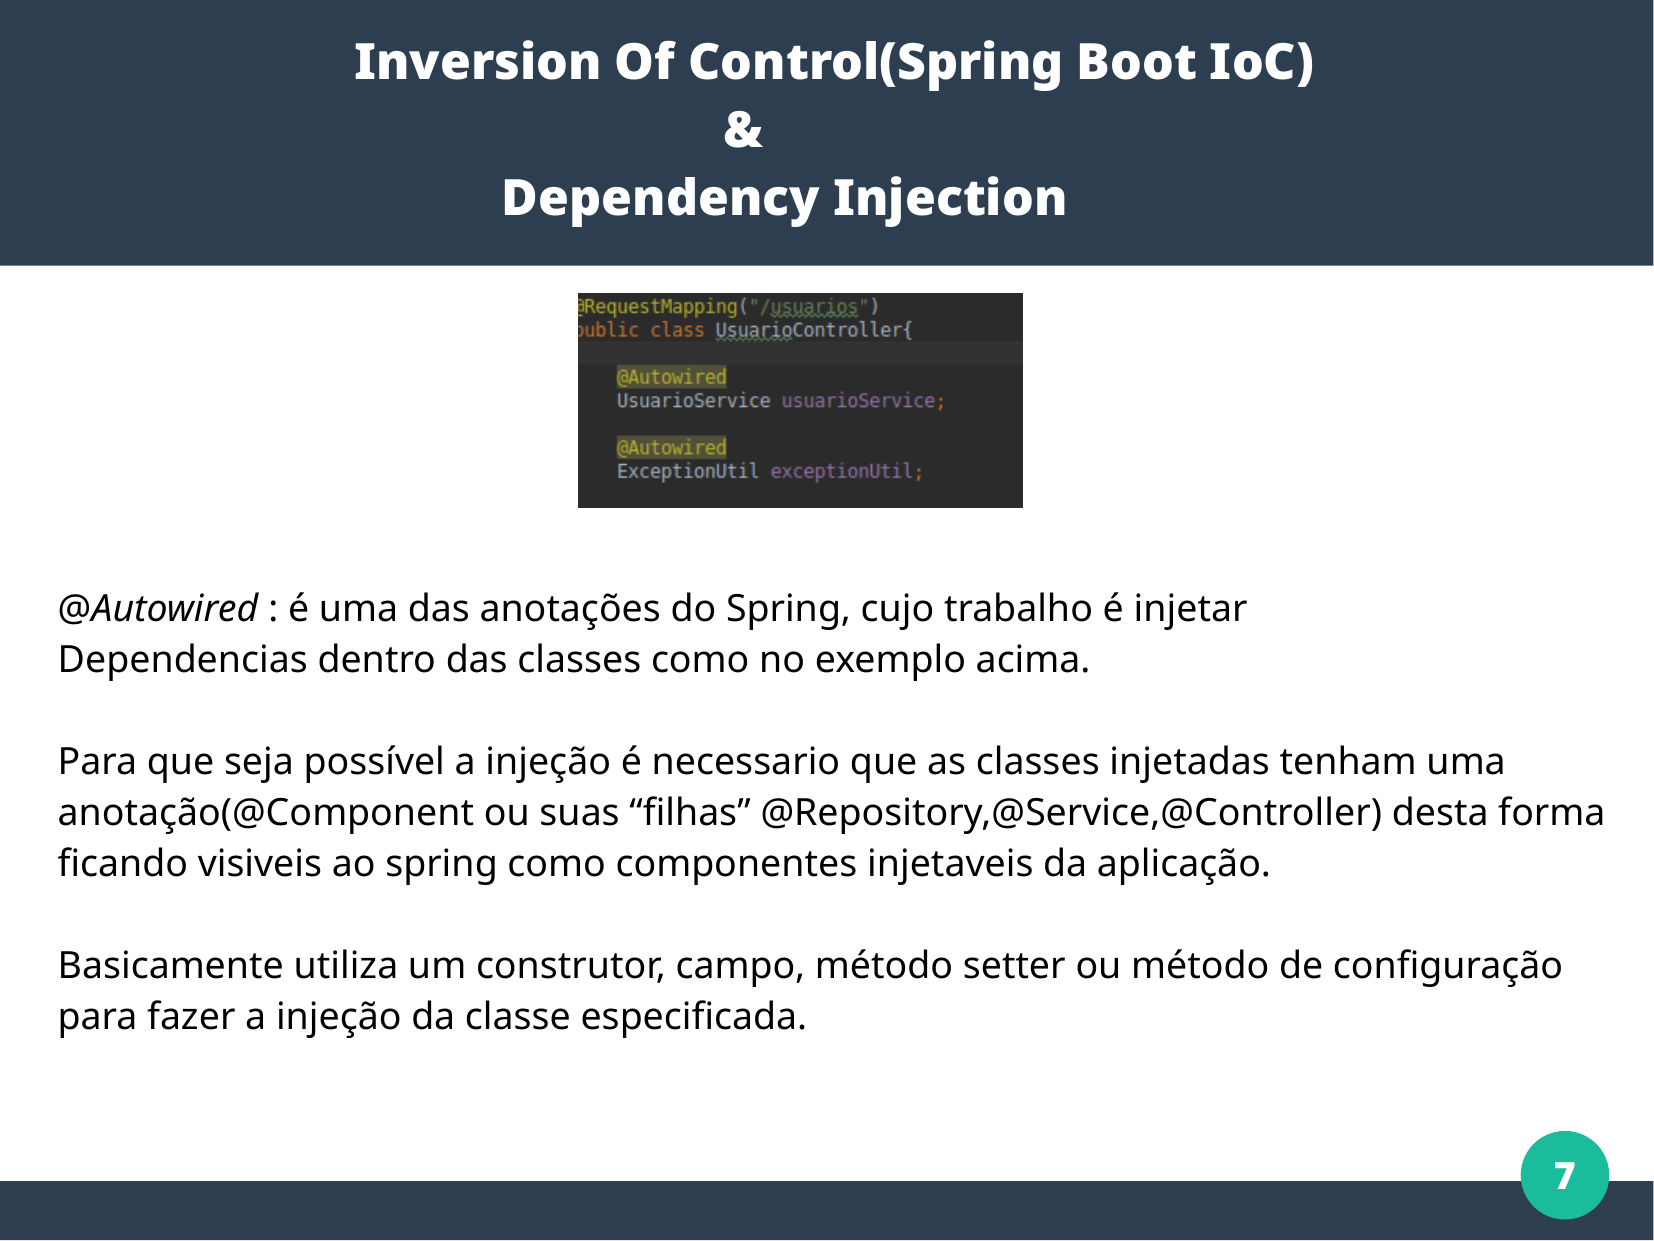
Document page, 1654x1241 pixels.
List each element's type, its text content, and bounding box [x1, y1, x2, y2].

title Inversion Of Control(Spring Boot IoC) & Dependency Injection [59, 49, 1595, 207]
picture [578, 293, 1023, 508]
text_box @Autowired : é uma das anotações do Spring, cujo trabalho é injetar Dependencias dentro das classes como no exemplo acima. Para que seja possível a injeção é necessario que as classes injetadas tenham uma anotação(@Component ou suas “filhas” @Repository,@Service,@Controller) desta forma ficando visiveis ao spring como componentes injetaveis da aplicação. Basicamente utiliza um construtor, campo, método setter ou método de configuração para fazer a injeção da classe especificada. [42, 573, 1654, 981]
